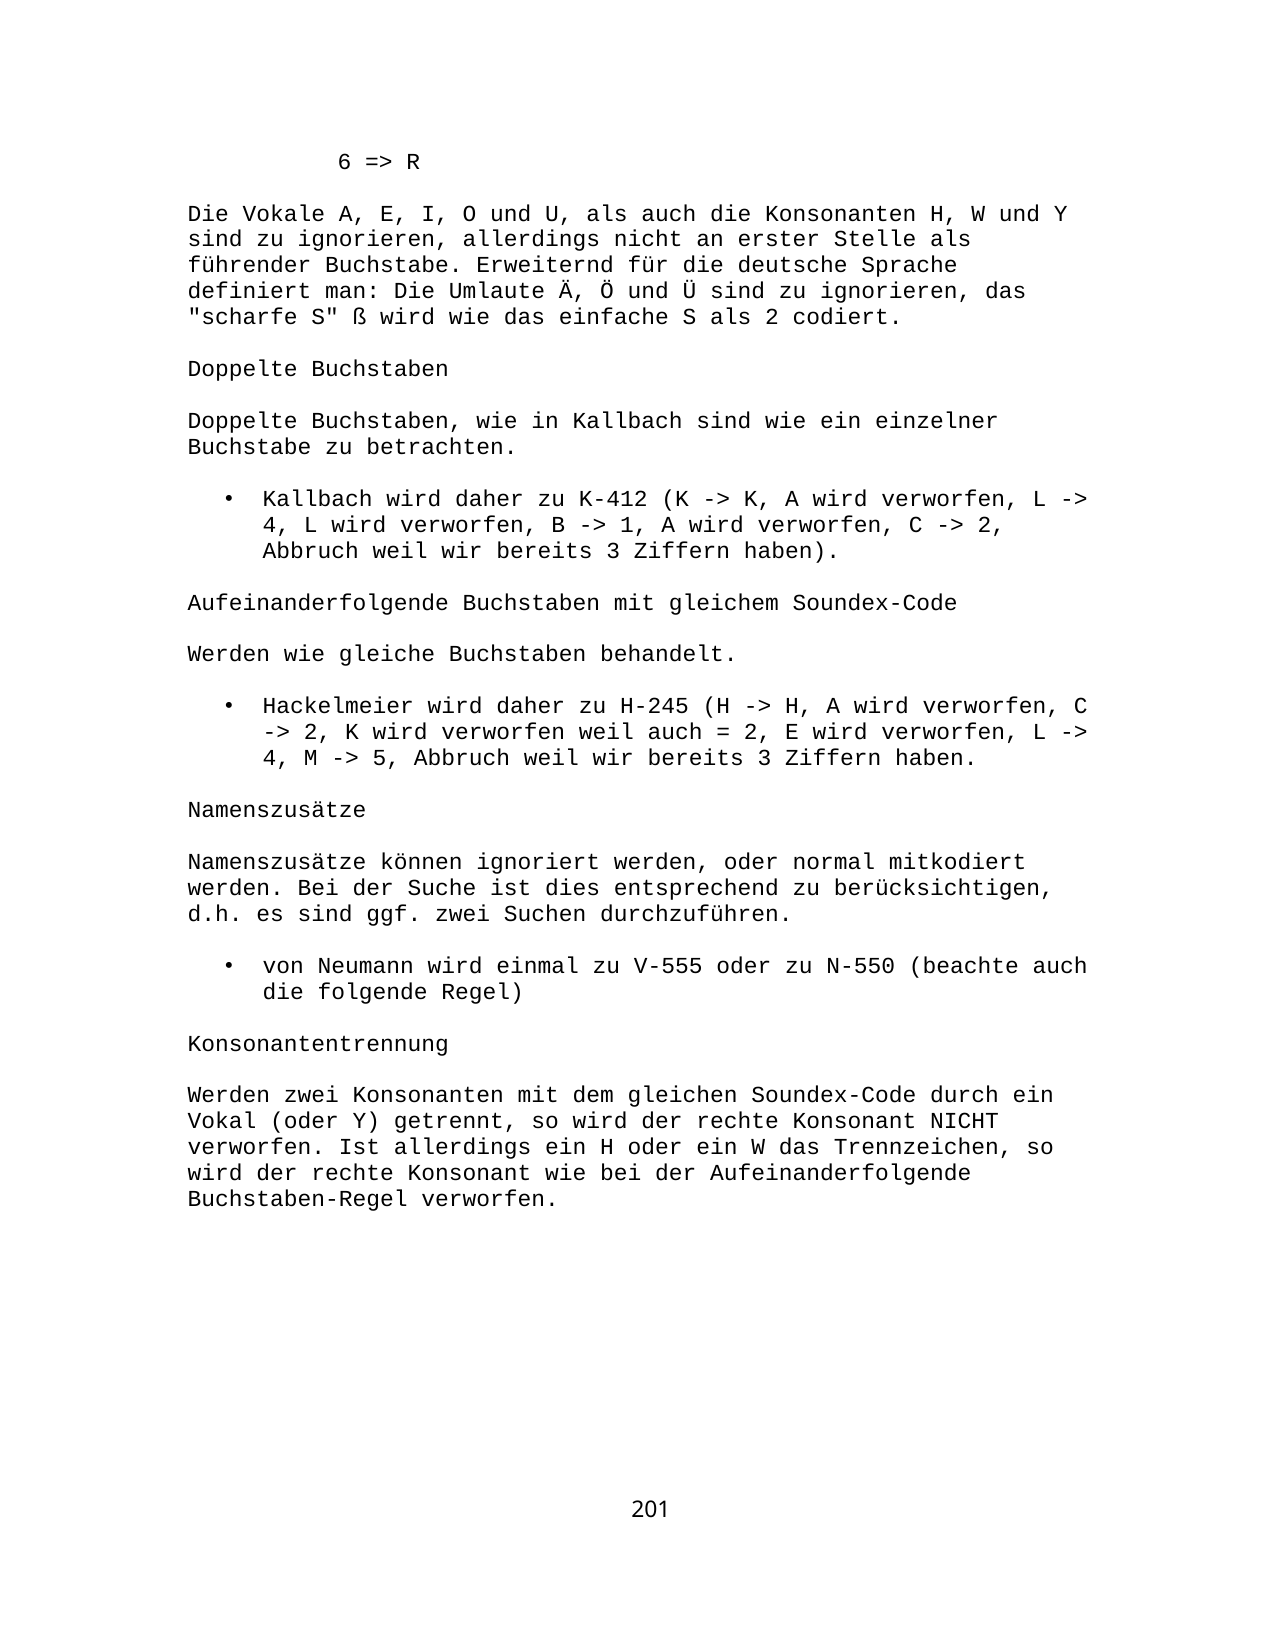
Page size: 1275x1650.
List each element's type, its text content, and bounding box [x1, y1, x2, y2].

text Werden zwei Konsonanten mit dem gleichen Soundex-Code durch ein Vokal (oder Y) getrennt, so wird der rechte Konsonant NICHT verworfen. Ist allerdings ein H oder ein W das Trennzeichen, so wird der rechte Konsonant wie bei der Aufeinanderfolgende Buchstaben-Regel verworfen. [187, 1084, 1087, 1213]
list Kallbach wird daher zu K-412 (K -> K, A wird verworfen, L -> 4, L wird verworfen, B -> 1, A wird verworfen, C -> 2, Abbruch weil wir bereits 3 Ziffern haben). [225, 487, 1087, 565]
text Werden wie gleiche Buchstaben behandelt. [187, 643, 1087, 669]
list von Neumann wird einmal zu V-555 oder zu N-550 (beachte auch die folgende Regel) [225, 954, 1087, 1006]
text Doppelte Buchstaben, wie in Kallbach sind wie ein einzelner Buchstabe zu betrachten. [187, 409, 1087, 461]
text Doppelte Buchstaben [187, 357, 1087, 383]
list Hackelmeier wird daher zu H-245 (H -> H, A wird verworfen, C -> 2, K wird verworfen weil auch = 2, E wird verworfen, L -> 4, M -> 5, Abbruch weil wir bereits 3 Ziffern haben. [225, 695, 1087, 772]
text Aufeinanderfolgende Buchstaben mit gleichem Soundex-Code [187, 591, 1087, 617]
text Konsonantentrennung [187, 1032, 1087, 1058]
text Namenszusätze können ignoriert werden, oder normal mitkodiert werden. Bei der Suche ist dies entsprechend zu berücksichtigen, d.h. es sind ggf. zwei Suchen durchzuführen. [187, 850, 1087, 928]
text 6 => R [337, 150, 1087, 176]
text Namenszusätze [187, 798, 1087, 824]
text Die Vokale A, E, I, O und U, als auch die Konsonanten H, W und Y sind zu ignorieren, allerdings nicht an erster Stelle als führender Buchstabe. Erweiternd für die deutsche Sprache definiert man: Die Umlaute Ä, Ö und Ü sind zu ignorieren, das "scharfe S" ß wird wie das einfache S als 2 codiert. [187, 202, 1087, 332]
